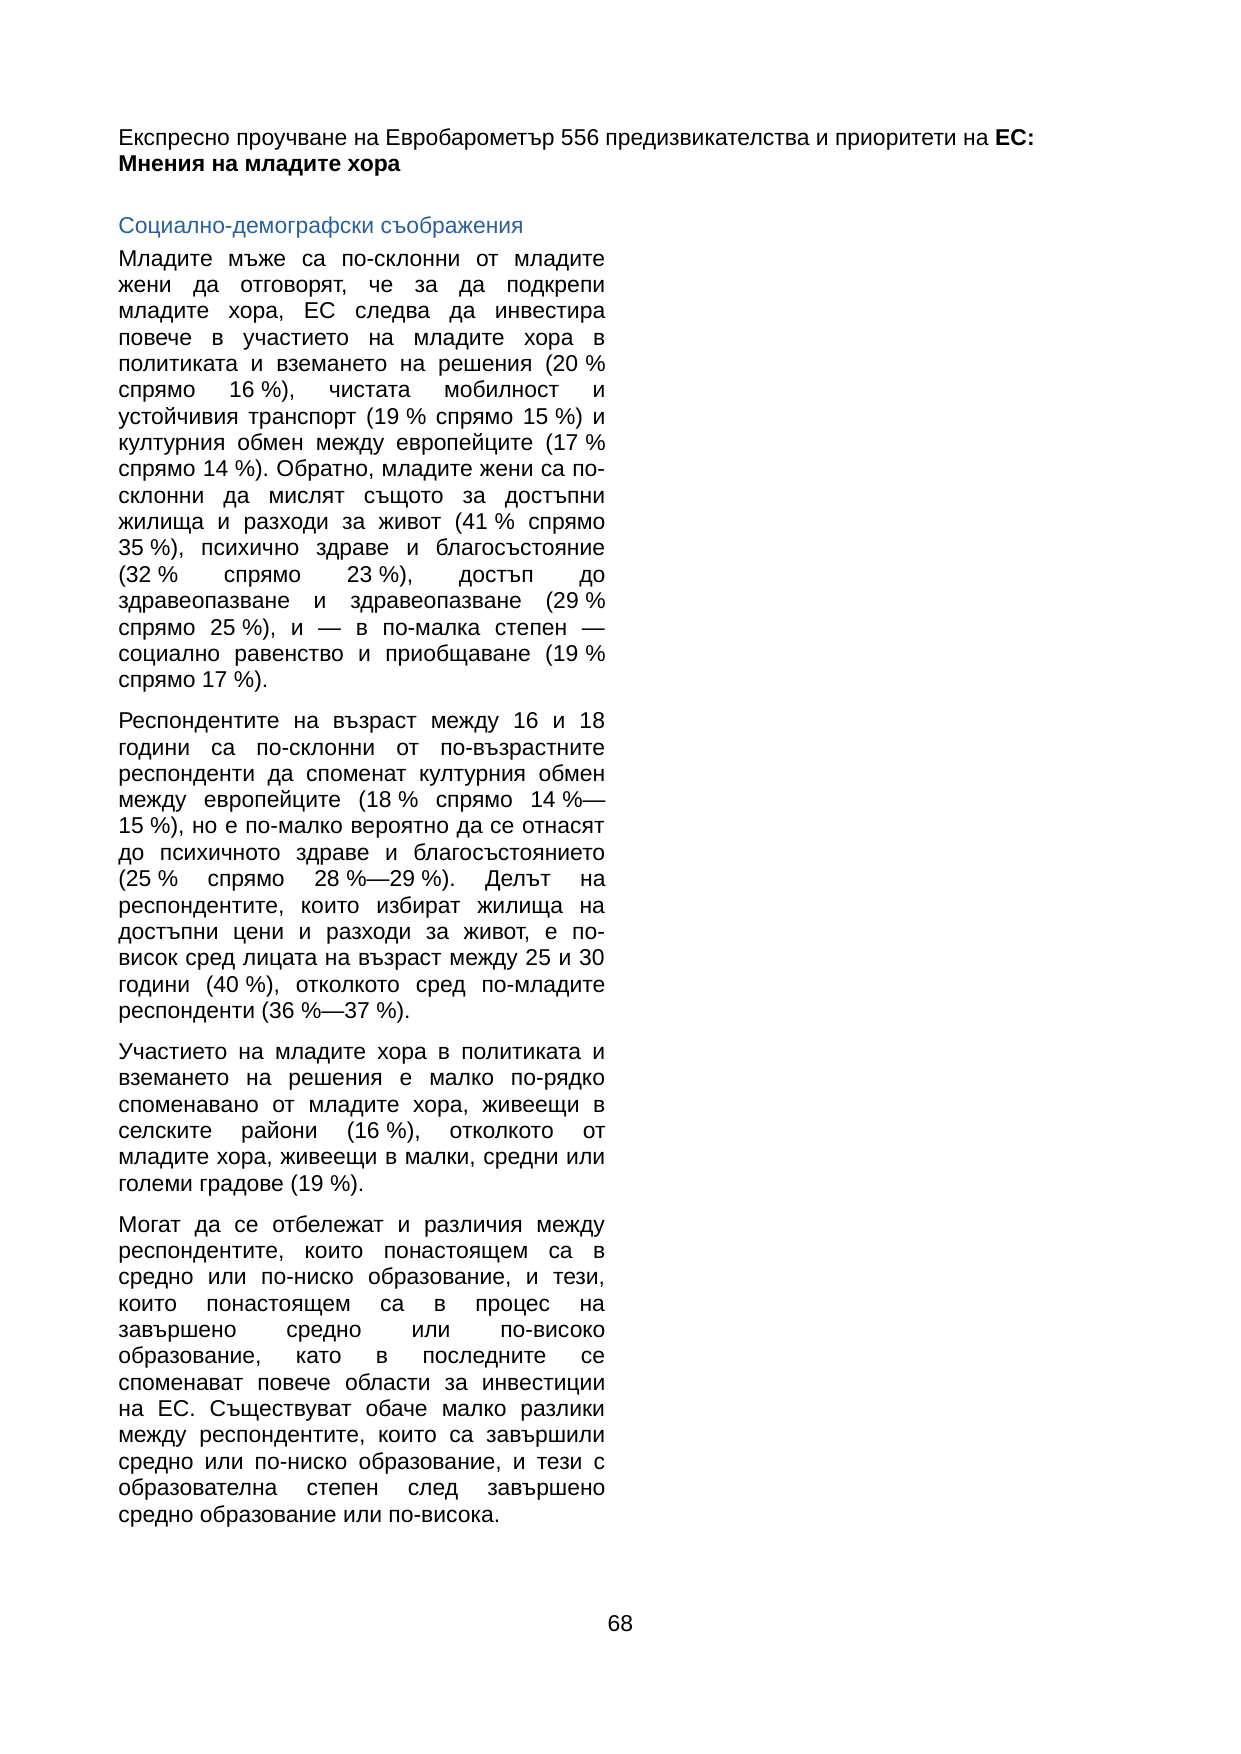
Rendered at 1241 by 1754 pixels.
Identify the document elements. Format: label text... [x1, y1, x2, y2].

text Респондентите на възраст между 16 и 18 години са по-склонни от по-възрастните респонденти да споменат културния обмен между европейците (18 % спрямо 14 %—15 %), но е по-малко вероятно да се отнасят до психичното здраве и благосъстоянието (25 % спрямо 28 %—29 %). Делът на респондентите, които избират жилища на достъпни цени и разходи за живот, е по-висок сред лицата на възраст между 25 и 30 години (40 %), отколкото сред по-младите респонденти (36 %—37 %). [118, 707, 605, 1023]
text Участието на младите хора в политиката и вземането на решения е малко по-рядко споменавано от младите хора, живеещи в селските райони (16 %), отколкото от младите хора, живеещи в малки, средни или големи градове (19 %). [118, 1038, 605, 1196]
text Могат да се отбележат и различия между респондентите, които понастоящем са в средно или по-ниско образование, и тези, които понастоящем са в процес на завършено средно или по-високо образование, като в последните се споменават повече области за инвестиции на ЕС. Съществуват обаче малко разлики между респондентите, които са завършили средно или по-ниско образование, и тези с образователна степен след завършено средно образование или по-висока. [118, 1211, 605, 1527]
text Младите мъже са по-склонни от младите жени да отговорят, че за да подкрепи младите хора, ЕС следва да инвестира повече в участието на младите хора в политиката и вземането на решения (20 % спрямо 16 %), чистата мобилност и устойчивия транспорт (19 % спрямо 15 %) и културния обмен между европейците (17 % спрямо 14 %). Обратно, младите жени са по-склонни да мислят същото за достъпни жилища и разходи за живот (41 % спрямо 35 %), психично здраве и благосъстояние (32 % спрямо 23 %), достъп до здравеопазване и здравеопазване (29 % спрямо 25 %), и — в по-малка степен — социално равенство и приобщаване (19 % спрямо 17 %). [118, 244, 605, 692]
text Социално-демографски съображения [118, 212, 605, 238]
